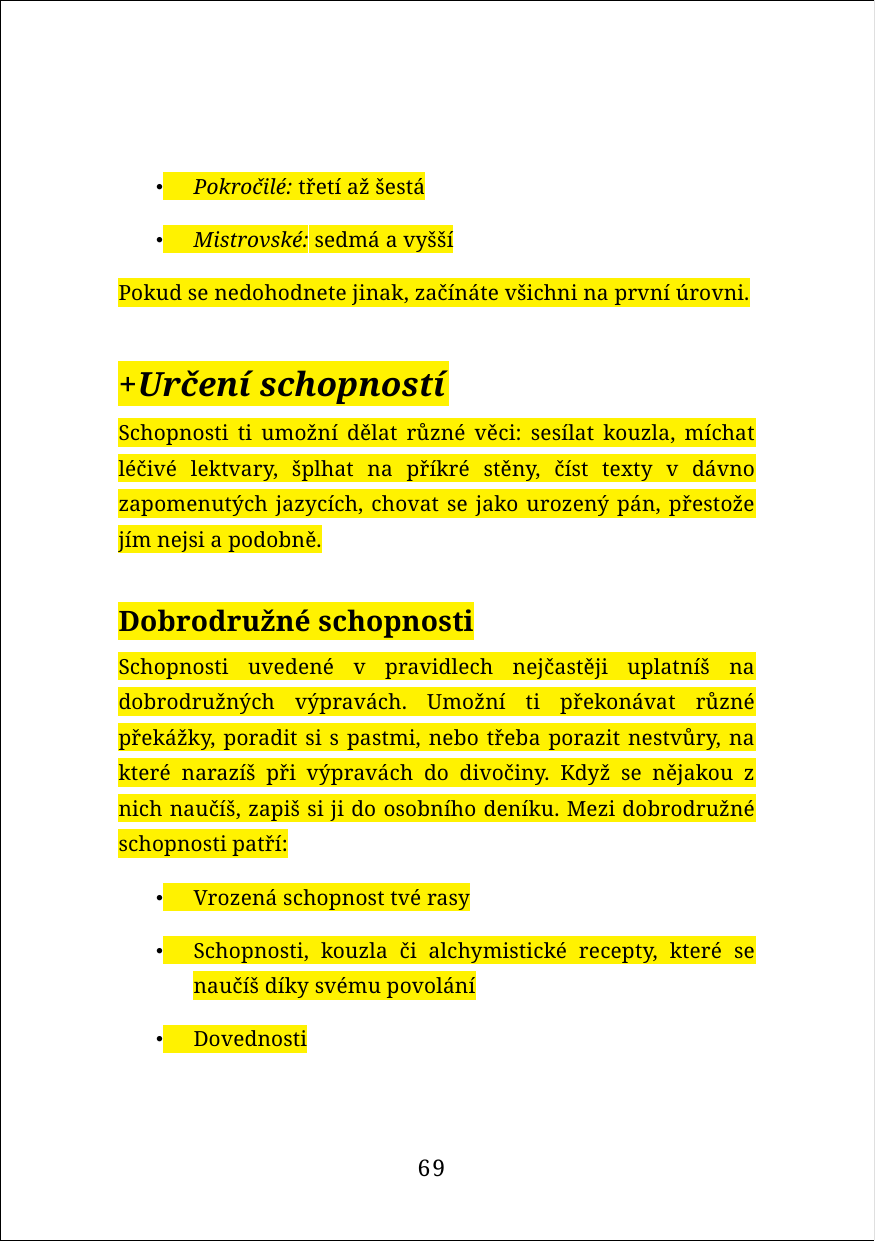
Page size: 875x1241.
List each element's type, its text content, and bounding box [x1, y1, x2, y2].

list Schopnosti, kouzla či alchymistické recepty, které se naučíš díky svému povolání [156, 936, 756, 1000]
subtitle Dobrodružné schopnosti [118, 602, 756, 640]
text Schopnosti uvedené v pravidlech nejčastěji uplatníš na dobrodružných výpravách. Umožní ti překonávat různé překážky, poradit si s pastmi, nebo třeba porazit nestvůry, na které narazíš při výpravách do divočiny. Když se nějakou z nich naučíš, zapiš si ji do osobního deníku. Mezi dobrodružné schopnosti patří: [118, 652, 756, 858]
text Pokud se nedohodnete jinak, začínáte všichni na první úrovni. [118, 278, 756, 307]
text Schopnosti ti umožní dělat různé věci: sesílat kouzla, míchat léčivé lektvary, šplhat na příkré stěny, číst texty v dávno zapomenutých jazycích, chovat se jako urozený pán, přestože jím nejsi a podobně. [118, 418, 756, 553]
list Dovednosti [156, 1024, 756, 1053]
list Vrozená schopnost tvé rasy [156, 883, 756, 911]
list Pokročilé: třetí až šestá [156, 172, 756, 200]
list Mistrovské: sedmá a vyšší [156, 225, 756, 253]
subtitle +Určení schopností [118, 361, 756, 406]
